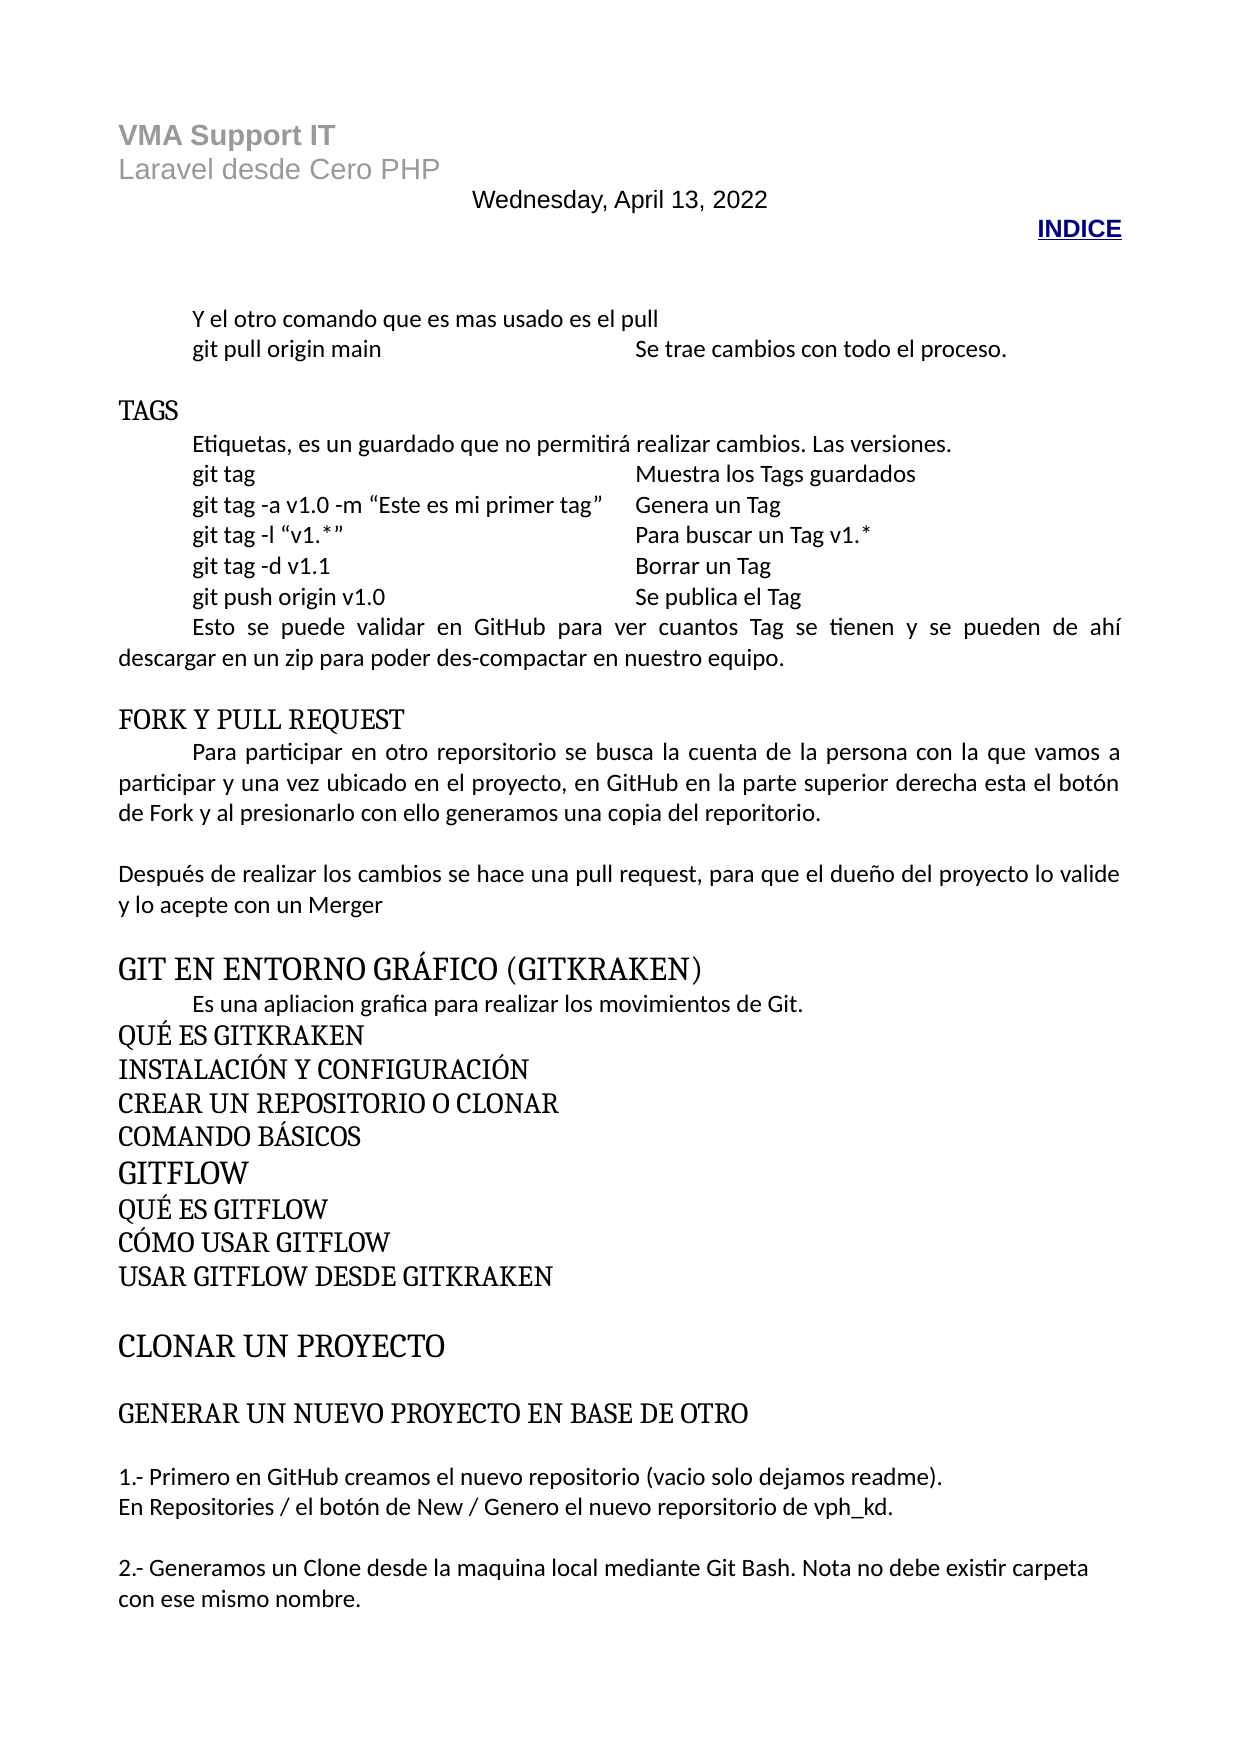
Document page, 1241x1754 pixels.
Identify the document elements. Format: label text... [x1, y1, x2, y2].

text git pull origin main Se trae cambios con todo el proceso. [118, 333, 1122, 364]
subtitle Usar GitFlow desde GitKraken [118, 1260, 1122, 1294]
subtitle Comando básicos [118, 1120, 1122, 1154]
subtitle Qué es GitFlow [118, 1193, 1122, 1226]
subtitle Qué es GitKraken [118, 1019, 1122, 1053]
text Para participar en otro reporsitorio se busca la cuenta de la persona con la que vamos a participar y una vez ubicado en el proyecto, en GitHub en la parte superior derecha esta el botón de Fork y al presionarlo con ello generamos una copia del reporitorio. [118, 736, 1122, 828]
text 2.- Generamos un Clone desde la maquina local mediante Git Bash. Nota no debe existir carpeta con ese mismo nombre. [118, 1553, 1122, 1614]
text Esto se puede validar en GitHub para ver cuantos Tag se tienen y se pueden de ahí descargar en un zip para poder des-compactar en nuestro equipo. [118, 611, 1122, 672]
subtitle Fork y Pull Request [118, 703, 1122, 736]
subtitle Git en entorno gráfico (GitKraken) [118, 950, 1122, 989]
text Etiquetas, es un guardado que no permitirá realizar cambios. Las versiones. [118, 428, 1122, 458]
subtitle Tags [118, 394, 1122, 428]
text Y el otro comando que es mas usado es el pull [118, 303, 1122, 333]
text En Repositories / el botón de New / Genero el nuevo reporsitorio de vph_kd. [118, 1492, 1122, 1522]
subtitle Clonar un Proyecto [118, 1328, 1122, 1366]
subtitle Instalación y configuración [118, 1053, 1122, 1087]
text 1.- Primero en GitHub creamos el nuevo repositorio (vacio solo dejamos readme). [118, 1461, 1122, 1492]
text Es una apliacion grafica para realizar los movimientos de Git. [118, 989, 1122, 1019]
text git tag -a v1.0 -m “Este es mi primer tag” Genera un Tag [118, 489, 1122, 519]
text git tag Muestra los Tags guardados [118, 458, 1122, 489]
text Después de realizar los cambios se hace una pull request, para que el dueño del proyecto lo valide y lo acepte con un Merger [118, 858, 1122, 919]
subtitle Cómo usar GitFlow [118, 1226, 1122, 1260]
subtitle GitFlow [118, 1154, 1122, 1193]
text git tag -l “v1.*” Para buscar un Tag v1.* [118, 519, 1122, 550]
subtitle Generar un nuevo proyecto en Base de Otro [118, 1397, 1122, 1431]
subtitle Crear un repositorio o clonar [118, 1087, 1122, 1120]
text git push origin v1.0 Se publica el Tag [118, 581, 1122, 611]
text git tag -d v1.1 Borrar un Tag [118, 550, 1122, 581]
